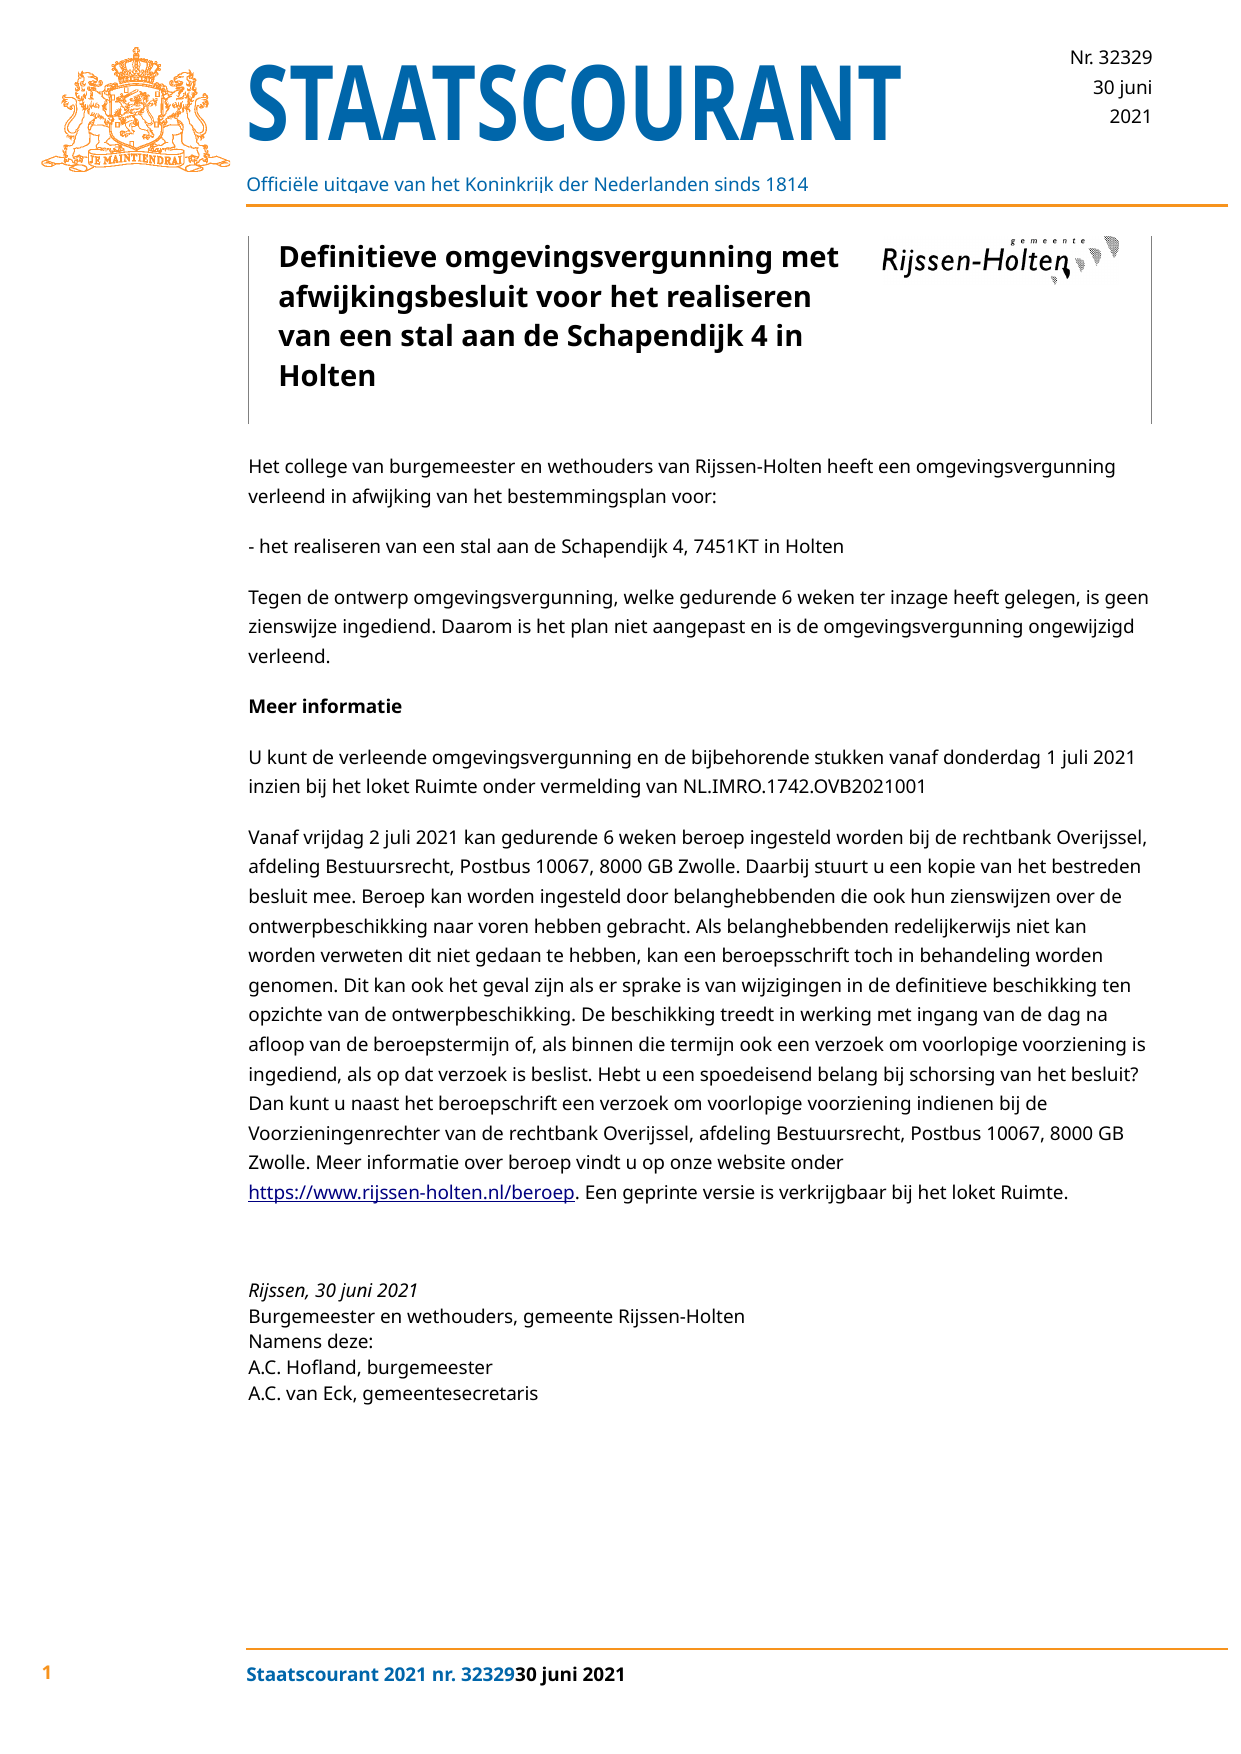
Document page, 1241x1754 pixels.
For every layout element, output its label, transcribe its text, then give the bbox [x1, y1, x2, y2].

text Vanaf vrijdag 2 juli 2021 kan gedurende 6 weken beroep ingesteld worden bij de rechtbank Overijssel, afdeling Bestuursrecht, Postbus 10067, 8000 GB Zwolle. Daarbij stuurt u een kopie van het bestreden besluit mee. Beroep kan worden ingesteld door belanghebbenden die ook hun zienswijzen over de ontwerpbeschikking naar voren hebben gebracht. Als belanghebbenden redelijkerwijs niet kan worden verweten dit niet gedaan te hebben, kan een beroepsschrift toch in behandeling worden genomen. Dit kan ook het geval zijn als er sprake is van wijzigingen in de definitieve beschikking ten opzichte van de ontwerpbeschikking. De beschikking treedt in werking met ingang van de dag na afloop van de beroepstermijn of, als binnen die termijn ook een verzoek om voorlopige voorziening is ingediend, als op dat verzoek is beslist. Hebt u een spoedeisend belang bij schorsing van het besluit? Dan kunt u naast het beroepschrift een verzoek om voorlopige voorziening indienen bij de Voorzieningenrechter van de rechtbank Overijssel, afdeling Bestuursrecht, Postbus 10067, 8000 GB Zwolle. Meer informatie over beroep vindt u op onze website onder https://www.rijssen-holten.nl/beroep. Een geprinte versie is verkrijgbaar bij het loket Ruimte. [248, 824, 1152, 1205]
table_header [850, 236, 1151, 424]
text Meer informatie [248, 694, 1152, 719]
table_header Definitieve omgevingsvergunning met afwijkingsbesluit voor het realiseren van een stal aan de Schapendijk 4 in Holten [249, 236, 850, 424]
text A.C. Hofland, burgemeester [248, 1354, 1152, 1380]
text Namens deze: [248, 1329, 1152, 1354]
text Tegen de ontwerp omgevingsvergunning, welke gedurende 6 weken ter inzage heeft gelegen, is geen zienswijze ingediend. Daarom is het plan niet aangepast en is de omgevingsvergunning ongewijzigd verleend. [248, 584, 1152, 669]
text Rijssen, 30 juni 2021 [248, 1277, 1152, 1303]
picture [882, 236, 1119, 285]
text Het college van burgemeester en wethouders van Rijssen-Holten heeft een omgevingsvergunning verleend in afwijking van het bestemmingsplan voor: [248, 454, 1152, 509]
text U kunt de verleende omgevingsvergunning en de bijbehorende stukken vanaf donderdag 1 juli 2021 inzien bij het loket Ruimte onder vermelding van NL.IMRO.1742.OVB2021001 [248, 744, 1152, 799]
text A.C. van Eck, gemeentesecretaris [248, 1380, 1152, 1406]
picture [41, 47, 231, 172]
text Burgemeester en wethouders, gemeente Rijssen-Holten [248, 1303, 1152, 1329]
text - het realiseren van een stal aan de Schapendijk 4, 7451KT in Holten [248, 534, 1152, 559]
